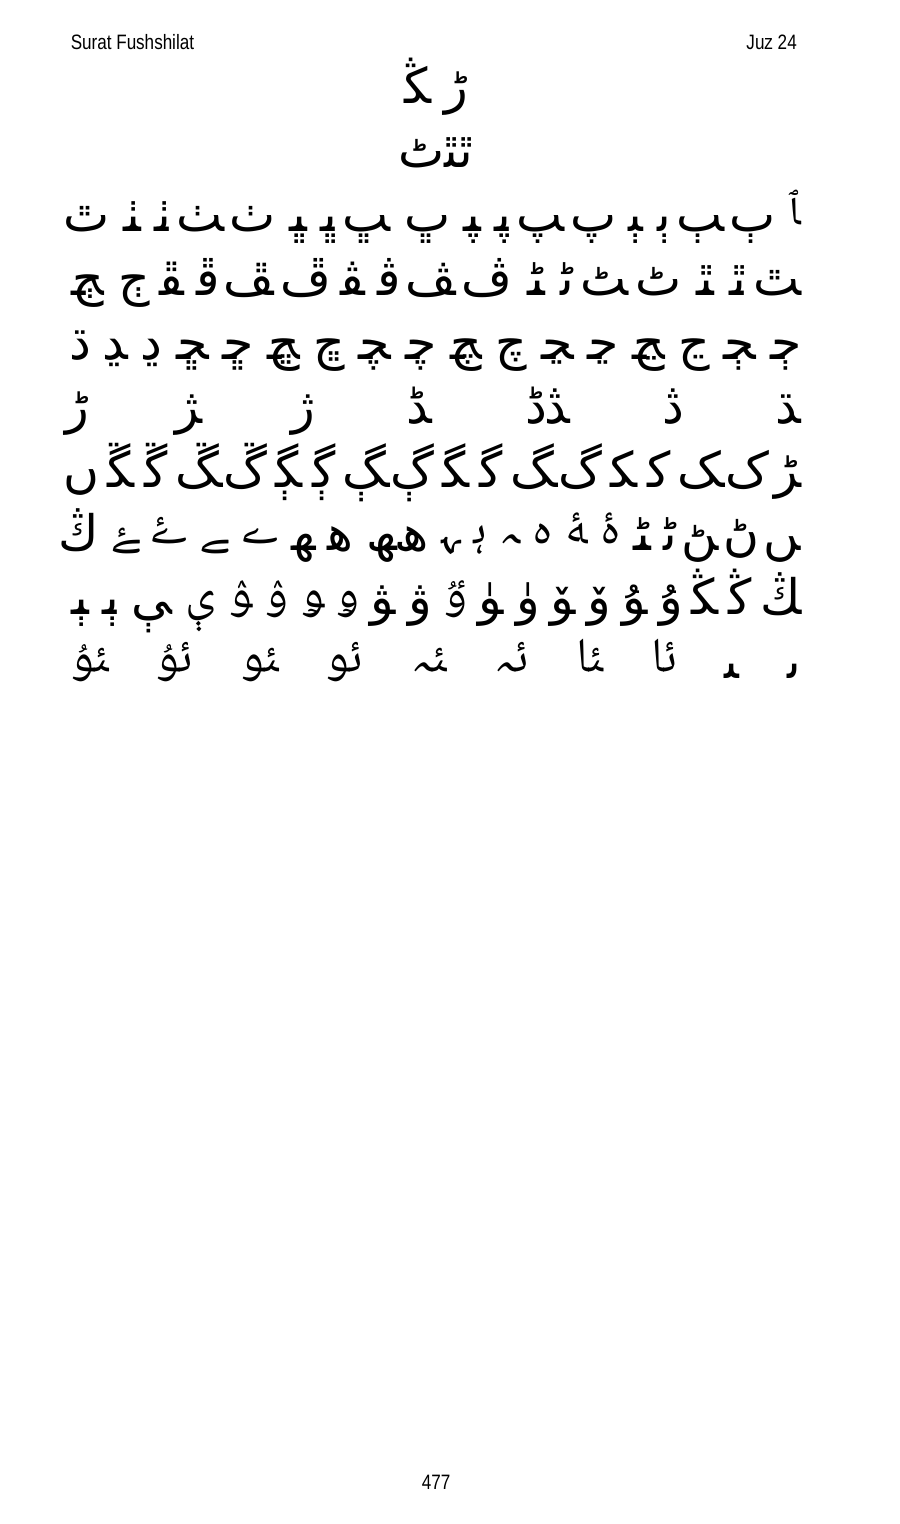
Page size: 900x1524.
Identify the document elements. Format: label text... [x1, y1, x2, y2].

text ﮍ ﮎ ﮏ ﮐ ﮑ ﮒ ﮓ ﮔ ﮕ ﮖ ﮗ ﮘ ﮙ ﮚ ﮛ ﮜ ﮝ ﮞ ﮟ ﮠ ﮡ ﮢ ﮣ ﮤ ﮥ ﮦ ﮧ ﮨ ﮩ ﮪﮫ ﮬ ﮭ ﮮ ﮯ ﮰ ﮱ ﯓ ﯔ ﯕ ﯖ ﯗ ﯘ ﯙ ﯚ ﯛ ﯜ ﯝ ﯞ ﯟ ﯠ ﯡ ﯢ ﯣ ﯤ ﯥ ﯦ ﯧ ﯨ ﯩ ﯪ ﯫ ﯬ ﯭ ﯮ ﯯ ﯰ ﯱ [71, 443, 801, 698]
text ﭤﭥﭦ [71, 124, 801, 188]
text ﭑ ﭒ ﭓ ﭔ ﭕ ﭖ ﭗ ﭘ ﭙ ﭚ ﭛ ﭜ ﭝ ﭞ ﭟ ﭠ ﭡ ﭢ ﭣ ﭤ ﭥ ﭦ ﭧ ﭨ ﭩ ﭪ ﭫ ﭬ ﭭ ﭮ ﭯ ﭰ ﭱ ﭲ ﭳ ﭴ ﭵ ﭶ ﭷ ﭸ ﭹ ﭺ ﭻ ﭼ ﭽ ﭾ ﭿ ﮀ ﮁ ﮂ ﮃ ﮄ ﮅ ﮆ ﮇﮈ ﮉ ﮊ ﮋ ﮌ [71, 188, 801, 443]
text ﮌ ﯖ [71, 60, 801, 124]
